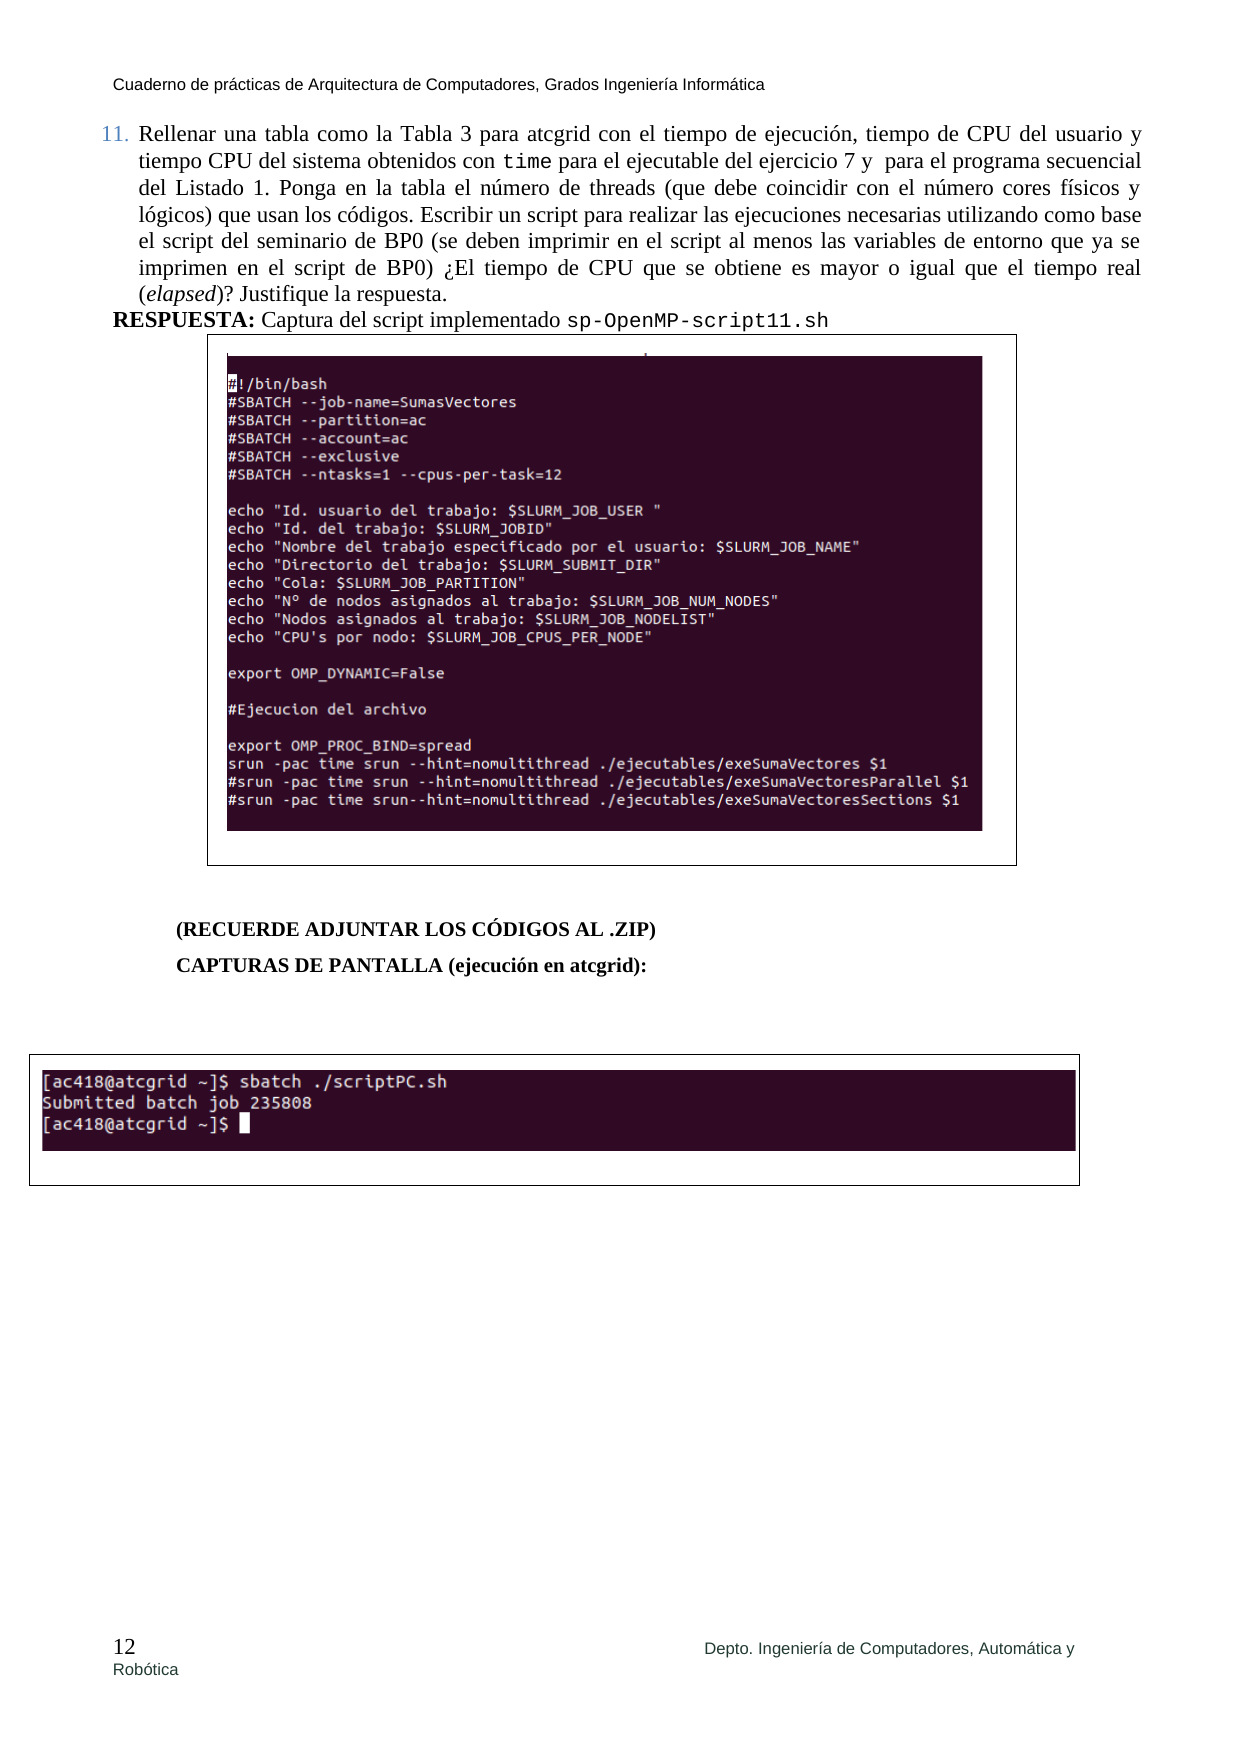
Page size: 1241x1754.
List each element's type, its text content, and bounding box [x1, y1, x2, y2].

text (RECUERDE ADJUNTAR LOS CÓDIGOS AL .ZIP) [176, 917, 1143, 941]
picture [227, 353, 983, 831]
table_header [30, 1055, 1079, 1185]
table_header [208, 335, 1016, 864]
text RESPUESTA: Captura del script implementado sp-OpenMP-script11.sh [113, 306, 1143, 334]
list Rellenar una tabla como la Tabla 3 para atcgrid con el tiempo de ejecución, tiempo de CPU del usuario y tiempo CPU del sistema obtenidos con time para el ejecutable del ejercicio 7 y para el programa secuencial del Listado 1. Ponga en la tabla el número de threads (que debe coincidir con el número cores físicos y lógicos) que usan los códigos. Escribir un script para realizar las ejecuciones necesarias utilizando como base el script del seminario de BP0 (se deben imprimir en el script al menos las variables de entorno que ya se imprimen en el script de BP0) ¿El tiempo de CPU que se obtiene es mayor o igual que el tiempo real (elapsed)? Justifique la respuesta. [101, 121, 1143, 306]
picture [42, 1070, 1076, 1151]
text CAPTURAS DE PANTALLA (ejecución en atcgrid): [176, 953, 1143, 977]
